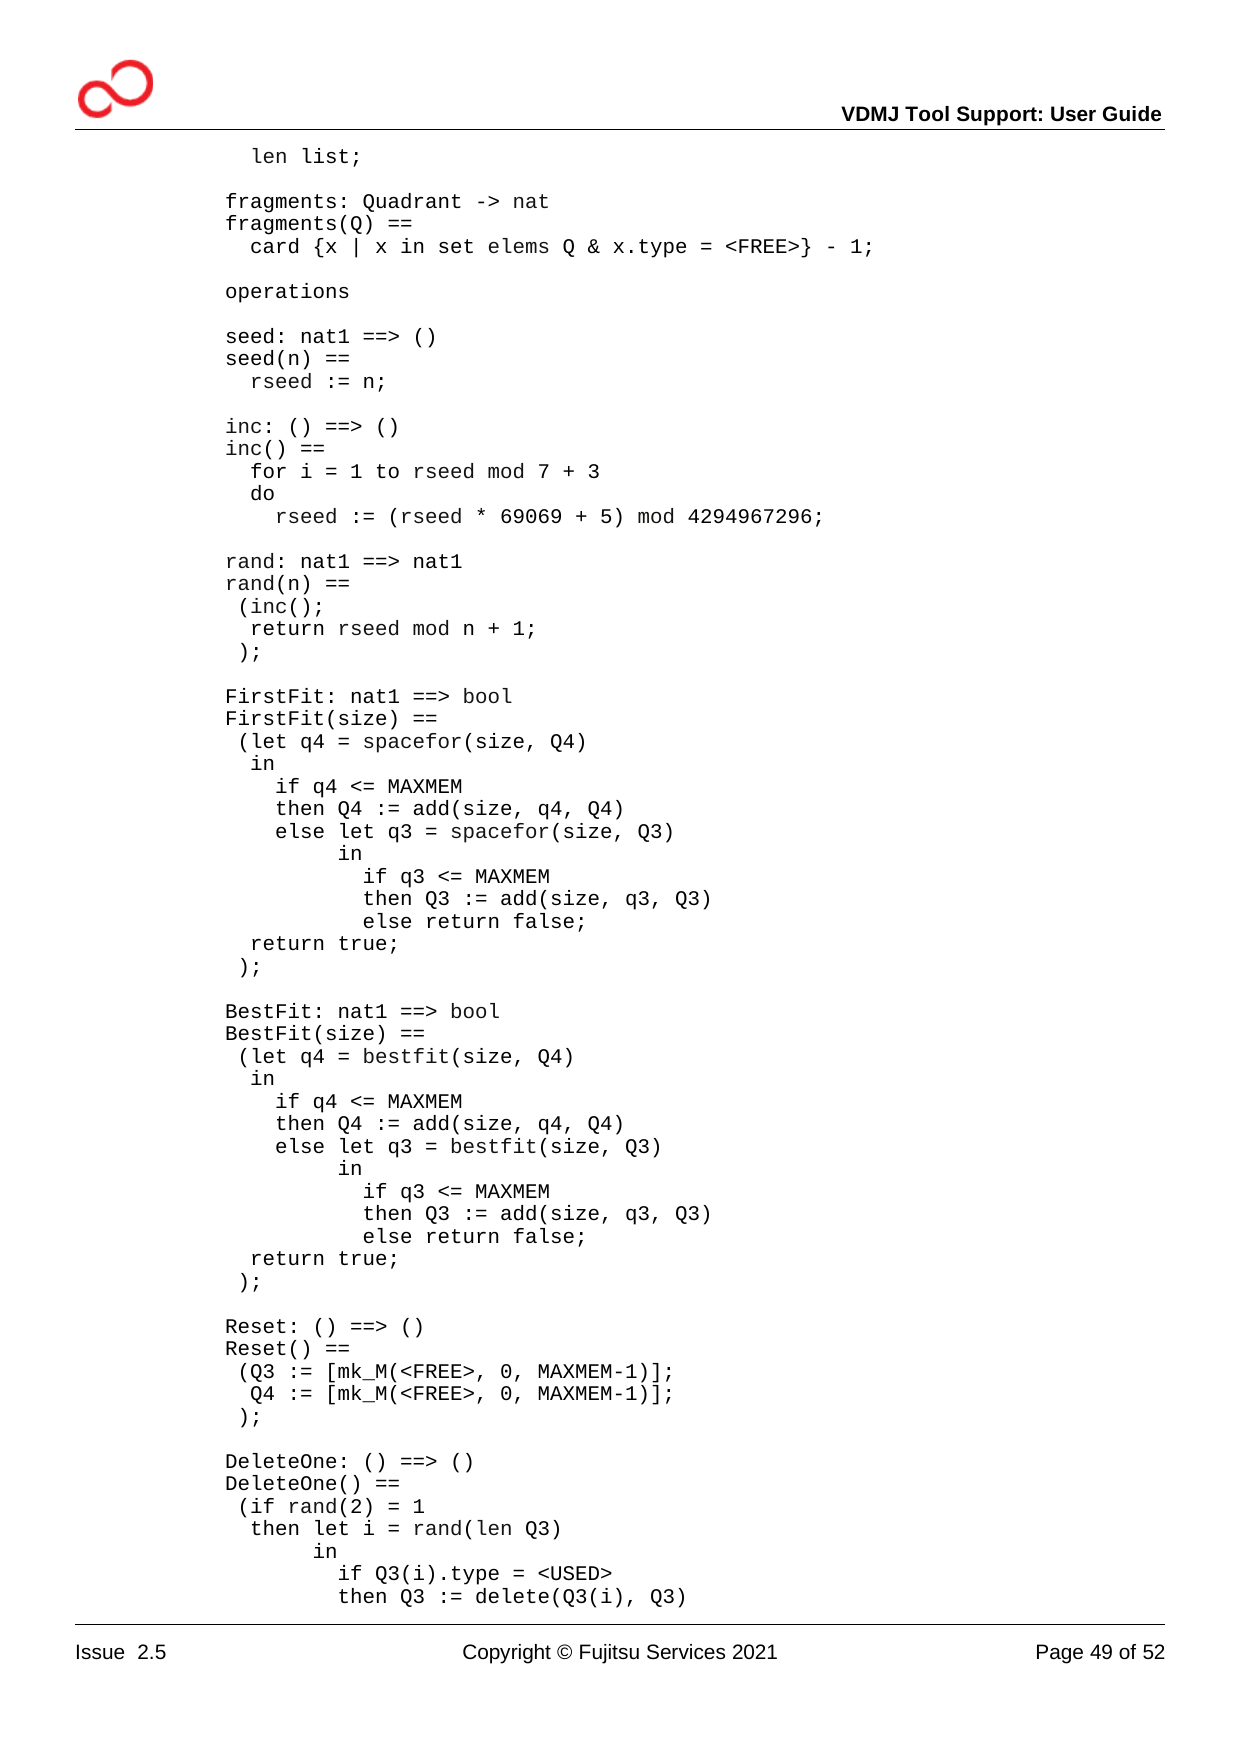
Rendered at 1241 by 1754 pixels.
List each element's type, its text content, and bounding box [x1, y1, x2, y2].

text DeleteOne: () ==> () [225, 1450, 1165, 1473]
text return true; [225, 933, 1165, 955]
picture [78, 52, 153, 128]
text inc: () ==> () [225, 415, 1165, 438]
text else let q3 = bestfit(size, Q3) [225, 1135, 1165, 1158]
text in [225, 1540, 1165, 1563]
text BestFit: nat1 ==> bool [225, 1000, 1165, 1023]
text in [225, 843, 1165, 865]
text ); [225, 1405, 1165, 1428]
text if q3 <= MAXMEM [225, 1180, 1165, 1203]
text for i = 1 to rseed mod 7 + 3 [225, 460, 1165, 483]
text else return false; [225, 1225, 1165, 1248]
text if q3 <= MAXMEM [225, 865, 1165, 888]
text in [225, 1158, 1165, 1180]
text BestFit(size) == [225, 1023, 1165, 1045]
text seed: nat1 ==> () [225, 325, 1165, 348]
text ); [225, 1270, 1165, 1293]
text else let q3 = spacefor(size, Q3) [225, 820, 1165, 843]
text in [225, 1068, 1165, 1090]
text then Q4 := add(size, q4, Q4) [225, 1113, 1165, 1135]
text return true; [225, 1248, 1165, 1270]
text (inc(); [225, 595, 1165, 618]
text rseed := (rseed * 69069 + 5) mod 4294967296; [225, 505, 1165, 528]
text do [225, 483, 1165, 505]
text if Q3(i).type = <USED> [225, 1563, 1165, 1585]
text return rseed mod n + 1; [225, 618, 1165, 640]
text rseed := n; [225, 370, 1165, 393]
text then let i = rand(len Q3) [225, 1518, 1165, 1540]
text ); [225, 955, 1165, 978]
text card {x | x in set elems Q & x.type = <FREE>} - 1; [225, 235, 1165, 258]
text FirstFit: nat1 ==> bool [225, 685, 1165, 708]
text (let q4 = spacefor(size, Q4) [225, 730, 1165, 753]
text (Q3 := [mk_M(<FREE>, 0, MAXMEM-1)]; [225, 1360, 1165, 1383]
text Reset: () ==> () [225, 1315, 1165, 1338]
text len list; [225, 145, 1165, 168]
text seed(n) == [225, 348, 1165, 370]
text then Q3 := add(size, q3, Q3) [225, 888, 1165, 910]
text else return false; [225, 910, 1165, 933]
text inc() == [225, 438, 1165, 460]
text rand(n) == [225, 573, 1165, 595]
text then Q3 := add(size, q3, Q3) [225, 1203, 1165, 1225]
text then Q3 := delete(Q3(i), Q3) [225, 1585, 1165, 1608]
text (if rand(2) = 1 [225, 1495, 1165, 1518]
text ); [225, 640, 1165, 663]
text operations [225, 280, 1165, 303]
text then Q4 := add(size, q4, Q4) [225, 798, 1165, 820]
text Q4 := [mk_M(<FREE>, 0, MAXMEM-1)]; [225, 1383, 1165, 1405]
text DeleteOne() == [225, 1473, 1165, 1495]
text rand: nat1 ==> nat1 [225, 550, 1165, 573]
text fragments(Q) == [225, 213, 1165, 235]
text (let q4 = bestfit(size, Q4) [225, 1045, 1165, 1068]
text Reset() == [225, 1338, 1165, 1360]
text fragments: Quadrant -> nat [225, 190, 1165, 213]
text if q4 <= MAXMEM [225, 1090, 1165, 1113]
text FirstFit(size) == [225, 708, 1165, 730]
text in [225, 753, 1165, 775]
text if q4 <= MAXMEM [225, 775, 1165, 798]
